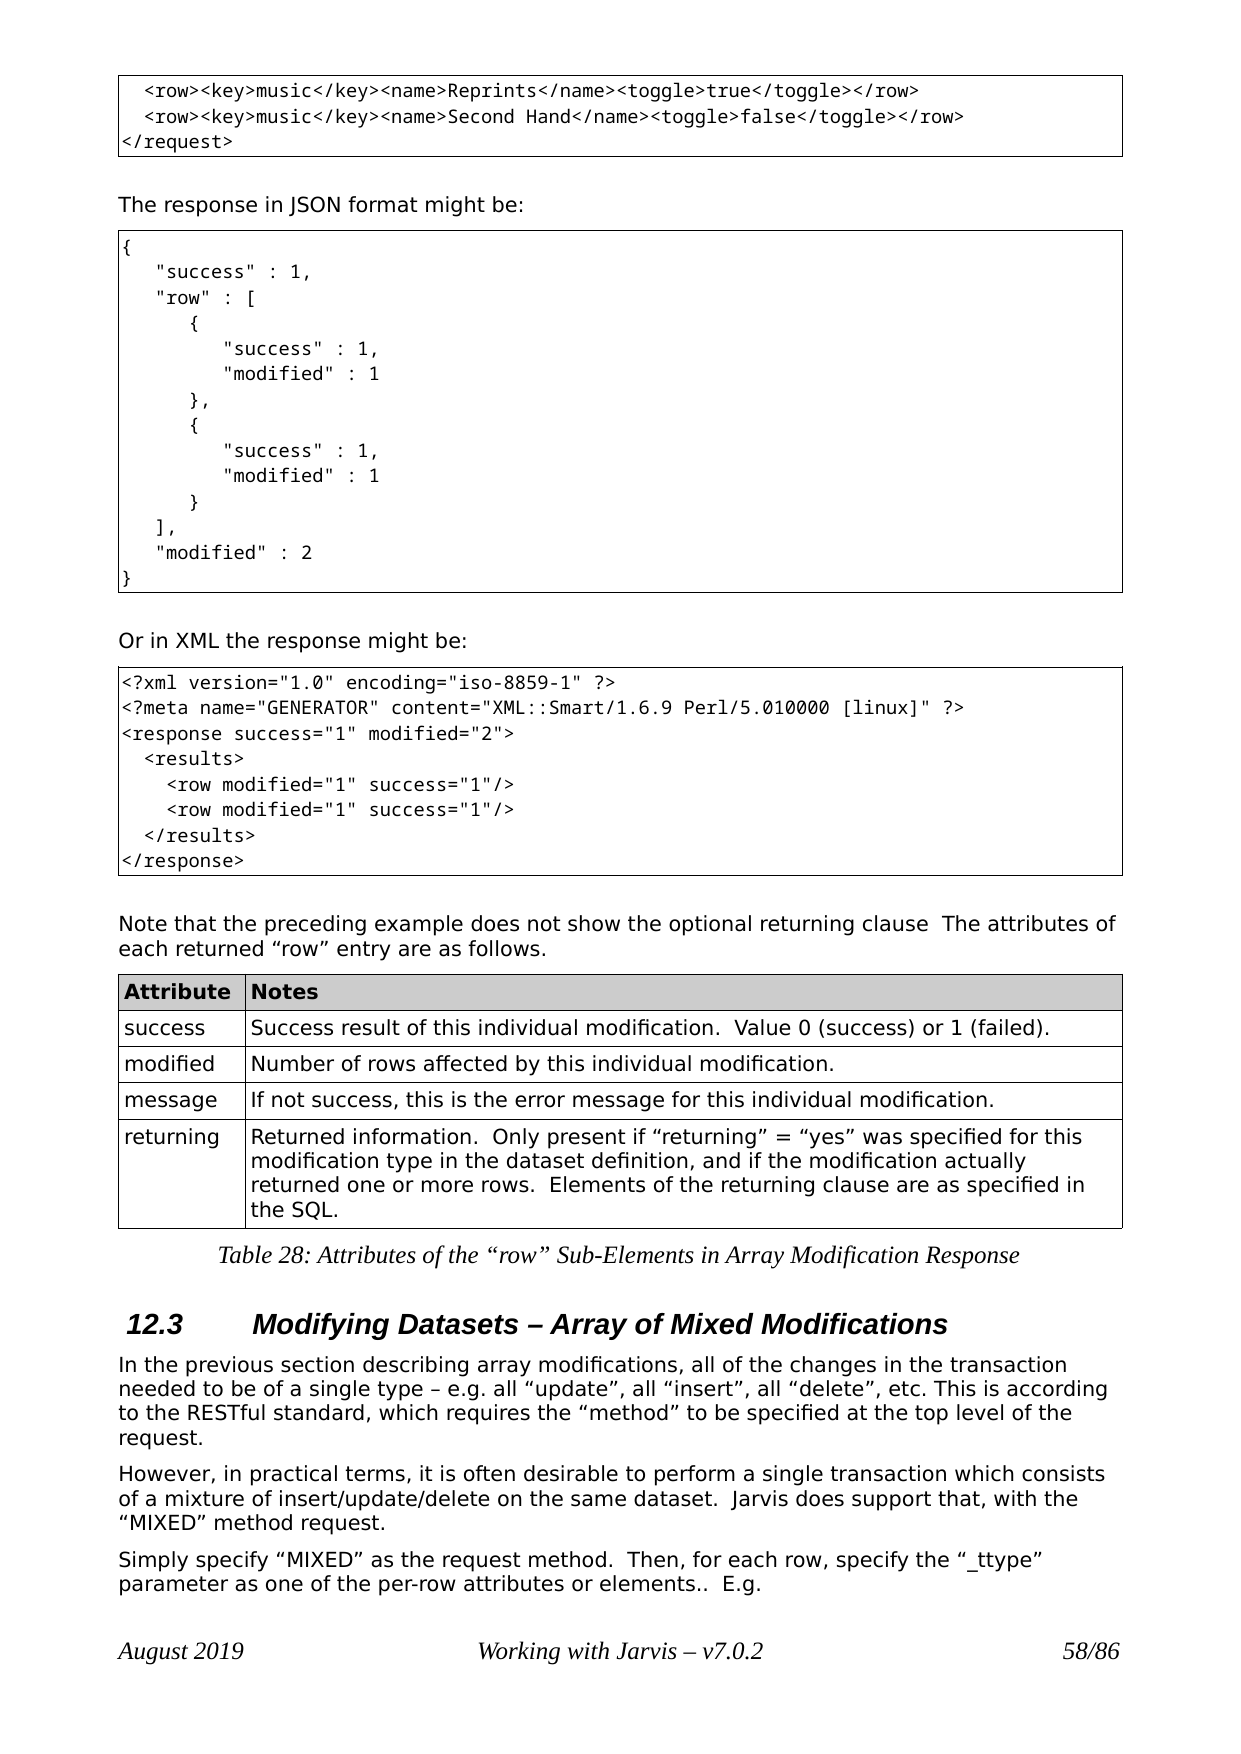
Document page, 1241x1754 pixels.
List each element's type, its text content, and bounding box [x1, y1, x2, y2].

text { [119, 307, 1122, 332]
text Or in XML the response might be: [118, 629, 1122, 654]
text ], [119, 511, 1122, 537]
table_cell Returned information. Only present if “returning” = “yes” was specified for this modification type in the dataset definition, and if the modification actually returned one or more rows. Elements of the returning clause are as specified in the SQL. [246, 1120, 1122, 1228]
text </results> [119, 819, 1122, 845]
table_cell Success result of this individual modification. Value 0 (success) or 1 (failed). [246, 1011, 1122, 1046]
text <row><key>music</key><name>Second Hand</name><toggle>false</toggle></row> [119, 101, 1122, 126]
text In the previous section describing array modifications, all of the changes in the transaction needed to be of a single type – e.g. all “update”, all “insert”, all “delete”, etc. This is according to the RESTful standard, which requires the “method” to be specified at the top level of the request. [118, 1353, 1122, 1450]
text { [119, 409, 1122, 434]
table_cell Number of rows affected by this individual modification. [246, 1047, 1122, 1082]
text "success" : 1, [119, 332, 1122, 358]
text { [119, 231, 1122, 256]
table_cell returning [119, 1120, 245, 1228]
text } [119, 562, 1122, 592]
subtitle Modifying Datasets – Array of Mixed Modifications [118, 1307, 1122, 1340]
text <results> [119, 743, 1122, 768]
text <?xml version="1.0" encoding="iso-8859-1" ?> [119, 668, 1122, 692]
text Table 28: Attributes of the “row” Sub-Elements in Array Modification Response [118, 1241, 1122, 1269]
text <row><key>music</key><name>Reprints</name><toggle>true</toggle></row> [119, 76, 1122, 101]
text However, in practical terms, it is often desirable to perform a single transaction which consists of a mixture of insert/update/delete on the same dataset. Jarvis does support that, with the “MIXED” method request. [118, 1462, 1122, 1535]
text } [119, 486, 1122, 511]
text }, [119, 383, 1122, 409]
text <row modified="1" success="1"/> [119, 794, 1122, 819]
text "row" : [ [119, 281, 1122, 307]
table_header Attribute [119, 975, 245, 1010]
text </response> [119, 845, 1122, 875]
text The response in JSON format might be: [118, 193, 1122, 218]
text </request> [119, 126, 1122, 156]
table_cell modified [119, 1047, 245, 1082]
text Simply specify “MIXED” as the request method. Then, for each row, specify the “_ttype” parameter as one of the per-row attributes or elements.. E.g. [118, 1548, 1122, 1596]
text <row modified="1" success="1"/> [119, 768, 1122, 794]
table_cell success [119, 1011, 245, 1046]
table_header Notes [246, 975, 1122, 1010]
text Note that the preceding example does not show the optional returning clause The attributes of each returned “row” entry are as follows. [118, 912, 1122, 961]
table_cell message [119, 1083, 245, 1118]
text "modified" : 1 [119, 358, 1122, 383]
table_cell If not success, this is the error message for this individual modification. [246, 1083, 1122, 1118]
text "modified" : 2 [119, 537, 1122, 562]
text "success" : 1, [119, 256, 1122, 281]
text <?meta name="GENERATOR" content="XML::Smart/1.6.9 Perl/5.010000 [linux]" ?> [119, 692, 1122, 717]
text "modified" : 1 [119, 460, 1122, 486]
text "success" : 1, [119, 434, 1122, 460]
text <response success="1" modified="2"> [119, 717, 1122, 743]
